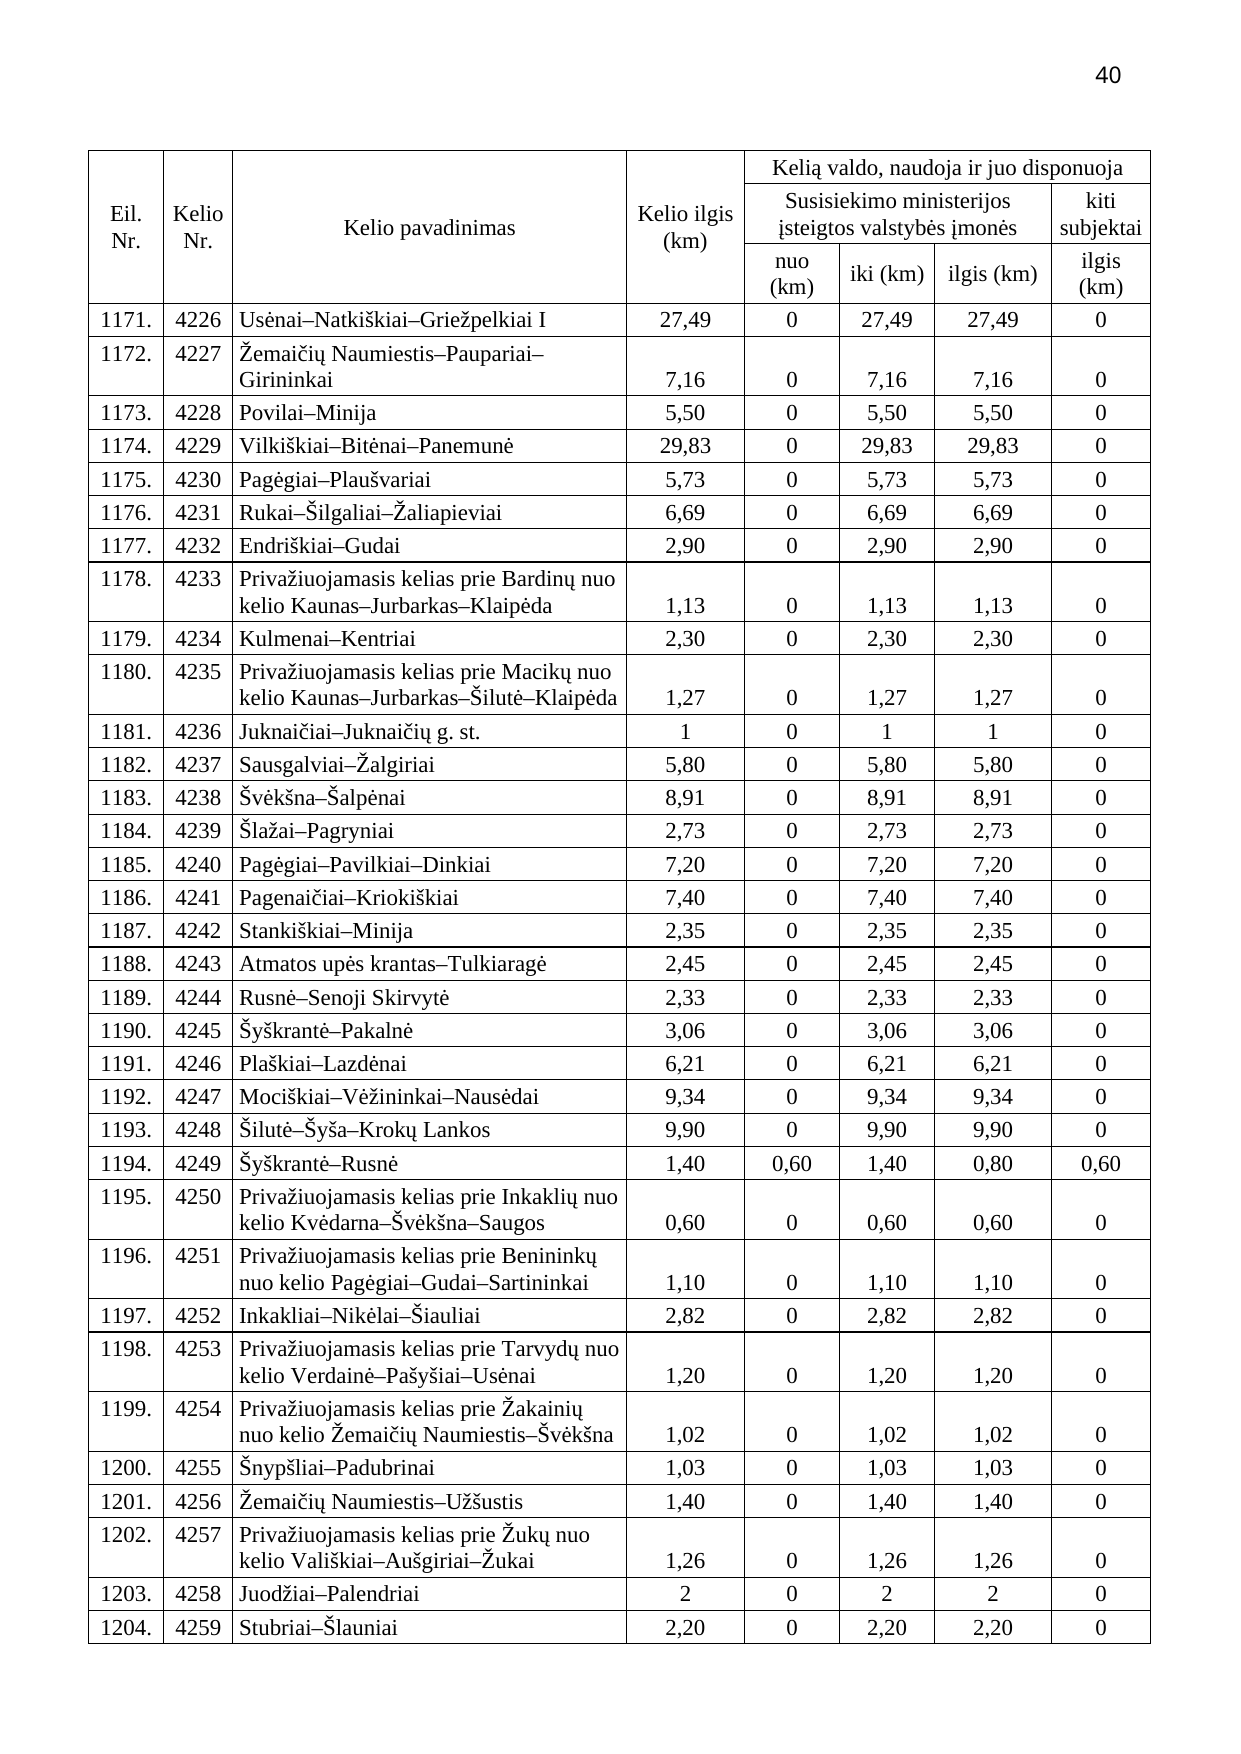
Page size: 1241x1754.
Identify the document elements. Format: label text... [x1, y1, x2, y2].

table_cell 9,90 [627, 1114, 744, 1146]
table_cell 2,45 [935, 948, 1051, 979]
table_cell 2 [840, 1578, 934, 1610]
table_cell 0 [745, 914, 839, 946]
table_cell 2,73 [840, 815, 934, 847]
table_cell 4234 [164, 622, 232, 654]
table_cell 0 [745, 815, 839, 847]
table_cell kiti subjektai [1052, 184, 1150, 243]
table_cell 1195. [89, 1180, 163, 1238]
table_cell 1,03 [935, 1452, 1051, 1484]
table_cell 1192. [89, 1080, 163, 1112]
table_cell 0,60 [1052, 1147, 1150, 1179]
table_header Kelio ilgis (km) [627, 151, 744, 302]
table_cell 4233 [164, 563, 232, 621]
table_cell 0 [745, 1485, 839, 1517]
table_cell 4255 [164, 1452, 232, 1484]
table_cell 0 [1052, 781, 1150, 813]
table_cell 6,69 [627, 496, 744, 528]
table_cell 0 [1052, 981, 1150, 1013]
table_cell 1196. [89, 1240, 163, 1298]
table_cell Stankiškiai–Minija [233, 914, 626, 946]
table_cell 0 [745, 1578, 839, 1610]
table_cell 0 [1052, 463, 1150, 495]
table_cell 1204. [89, 1611, 163, 1643]
table_cell nuo (km) [745, 244, 839, 302]
table_cell 1,27 [935, 655, 1051, 714]
table_cell 8,91 [935, 781, 1051, 813]
table_cell 1,26 [840, 1518, 934, 1577]
table_cell 1,40 [840, 1147, 934, 1179]
table_cell 1179. [89, 622, 163, 654]
table_cell 4227 [164, 337, 232, 395]
table_cell 5,50 [840, 396, 934, 428]
table_cell Atmatos upės krantas–Tulkiaragė [233, 948, 626, 979]
table_cell 2,90 [627, 529, 744, 561]
table_cell 2,45 [840, 948, 934, 979]
table_cell Sausgalviai–Žalgiriai [233, 748, 626, 780]
table_cell 1,40 [627, 1485, 744, 1517]
table_cell 1,27 [627, 655, 744, 714]
table_cell 0 [1052, 948, 1150, 979]
table_cell 7,40 [840, 881, 934, 913]
table_cell 4253 [164, 1333, 232, 1391]
table_cell Žemaičių Naumiestis–Užšustis [233, 1485, 626, 1517]
table_cell 5,80 [935, 748, 1051, 780]
table_cell 1176. [89, 496, 163, 528]
table_cell 0 [745, 1114, 839, 1146]
table_cell Privažiuojamasis kelias prie Inkaklių nuo kelio Kvėdarna–Švėkšna–Saugos [233, 1180, 626, 1238]
table_cell 1181. [89, 715, 163, 747]
table_cell 2,73 [627, 815, 744, 847]
table_cell 0 [1052, 304, 1150, 336]
table_cell 1 [627, 715, 744, 747]
table_cell 1 [935, 715, 1051, 747]
table_cell 4231 [164, 496, 232, 528]
table_cell 1201. [89, 1485, 163, 1517]
table_cell 3,06 [840, 1014, 934, 1046]
table_cell 1185. [89, 848, 163, 880]
table_cell Povilai–Minija [233, 396, 626, 428]
table_header Kelio pavadinimas [233, 151, 626, 302]
table_cell 0 [1052, 1014, 1150, 1046]
table_cell 0 [1052, 622, 1150, 654]
table_cell 2,90 [935, 529, 1051, 561]
table_cell 29,83 [935, 430, 1051, 462]
table_cell 1,03 [627, 1452, 744, 1484]
table_cell 1186. [89, 881, 163, 913]
table_cell 1182. [89, 748, 163, 780]
table_cell 1191. [89, 1047, 163, 1079]
table_cell Privažiuojamasis kelias prie Žakainių nuo kelio Žemaičių Naumiestis–Švėkšna [233, 1392, 626, 1451]
table_cell 4257 [164, 1518, 232, 1577]
table_cell 0 [1052, 914, 1150, 946]
table_cell 0 [745, 304, 839, 336]
table_cell 6,21 [935, 1047, 1051, 1079]
table_cell 2,30 [935, 622, 1051, 654]
table_cell 2,82 [840, 1299, 934, 1331]
table_cell 0 [745, 622, 839, 654]
table_cell 2,35 [935, 914, 1051, 946]
table_cell 0,60 [745, 1147, 839, 1179]
table_cell iki (km) [840, 244, 934, 302]
table_cell 0 [1052, 1047, 1150, 1079]
table_cell 0 [745, 715, 839, 747]
table_cell 4248 [164, 1114, 232, 1146]
table_cell 0 [745, 337, 839, 395]
table_cell 6,69 [840, 496, 934, 528]
table_cell 4258 [164, 1578, 232, 1610]
table_cell 0 [1052, 396, 1150, 428]
table_header Eil. Nr. [89, 151, 163, 302]
table_cell 1198. [89, 1333, 163, 1391]
table_cell 4247 [164, 1080, 232, 1112]
table_cell 0 [745, 1333, 839, 1391]
table_cell 1,26 [935, 1518, 1051, 1577]
table_cell 5,80 [840, 748, 934, 780]
table_cell 2,35 [627, 914, 744, 946]
table_cell 29,83 [627, 430, 744, 462]
table_cell 0 [745, 1047, 839, 1079]
table_cell Pagėgiai–Pavilkiai–Dinkiai [233, 848, 626, 880]
table_cell 0,60 [935, 1180, 1051, 1238]
table_cell Endriškiai–Gudai [233, 529, 626, 561]
table_cell ilgis (km) [1052, 244, 1150, 302]
table_cell 4249 [164, 1147, 232, 1179]
table_cell 1184. [89, 815, 163, 847]
table_cell 1171. [89, 304, 163, 336]
table_cell 1188. [89, 948, 163, 979]
table_cell 5,73 [935, 463, 1051, 495]
table_cell 0 [745, 1299, 839, 1331]
table_cell Plaškiai–Lazdėnai [233, 1047, 626, 1079]
table_cell 5,73 [627, 463, 744, 495]
table_header Kelio Nr. [164, 151, 232, 302]
table_cell 4240 [164, 848, 232, 880]
table_cell Privažiuojamasis kelias prie Benininkų nuo kelio Pagėgiai–Gudai–Sartininkai [233, 1240, 626, 1298]
table_cell Šnypšliai–Padubrinai [233, 1452, 626, 1484]
table_cell 0 [1052, 1392, 1150, 1451]
table_cell 1,02 [840, 1392, 934, 1451]
table_cell 1,13 [627, 563, 744, 621]
table_cell 4244 [164, 981, 232, 1013]
table_cell Stubriai–Šlauniai [233, 1611, 626, 1643]
table_cell 8,91 [627, 781, 744, 813]
table_cell Šilutė–Šyša–Krokų Lankos [233, 1114, 626, 1146]
table_cell 1,03 [840, 1452, 934, 1484]
table_cell 1,27 [840, 655, 934, 714]
table_cell 0 [1052, 496, 1150, 528]
table_cell 0 [745, 948, 839, 979]
table_cell 9,34 [627, 1080, 744, 1112]
table_cell Rukai–Šilgaliai–Žaliapieviai [233, 496, 626, 528]
table_cell 0,60 [840, 1180, 934, 1238]
table_cell Šyškrantė–Pakalnė [233, 1014, 626, 1046]
table_cell 4232 [164, 529, 232, 561]
table_cell 4230 [164, 463, 232, 495]
table_cell 0 [745, 1080, 839, 1112]
table_cell 4237 [164, 748, 232, 780]
table_cell 7,16 [627, 337, 744, 395]
table_cell 1,40 [935, 1485, 1051, 1517]
table_cell 3,06 [935, 1014, 1051, 1046]
table_cell 1,40 [840, 1485, 934, 1517]
table_cell 2,30 [840, 622, 934, 654]
table_cell 4254 [164, 1392, 232, 1451]
table_cell 0,60 [627, 1180, 744, 1238]
table_cell 4229 [164, 430, 232, 462]
table_cell 2,20 [935, 1611, 1051, 1643]
table_cell 1187. [89, 914, 163, 946]
table_cell 1173. [89, 396, 163, 428]
table_cell 4246 [164, 1047, 232, 1079]
table_cell 1,10 [840, 1240, 934, 1298]
table_cell 2,82 [935, 1299, 1051, 1331]
table_cell 2,82 [627, 1299, 744, 1331]
table_cell 0 [745, 529, 839, 561]
table_cell 0 [745, 1392, 839, 1451]
table_cell 1180. [89, 655, 163, 714]
table_cell Privažiuojamasis kelias prie Tarvydų nuo kelio Verdainė–Pašyšiai–Usėnai [233, 1333, 626, 1391]
table_cell 1 [840, 715, 934, 747]
table_cell 0 [745, 396, 839, 428]
table_cell 2,33 [840, 981, 934, 1013]
table_cell 7,40 [627, 881, 744, 913]
table_cell 0 [745, 430, 839, 462]
table_cell 1193. [89, 1114, 163, 1146]
table_cell Privažiuojamasis kelias prie Žukų nuo kelio Vališkiai–Aušgiriai–Žukai [233, 1518, 626, 1577]
table_cell 0 [745, 748, 839, 780]
table_cell 1199. [89, 1392, 163, 1451]
table_cell 4235 [164, 655, 232, 714]
table_cell 1189. [89, 981, 163, 1013]
table_cell 4242 [164, 914, 232, 946]
table_cell 0 [1052, 563, 1150, 621]
table_cell 27,49 [627, 304, 744, 336]
table_cell 0 [1052, 1485, 1150, 1517]
table_cell 0 [1052, 1240, 1150, 1298]
table_cell 4250 [164, 1180, 232, 1238]
table_cell 8,91 [840, 781, 934, 813]
table_cell 7,20 [935, 848, 1051, 880]
table_cell 29,83 [840, 430, 934, 462]
table_cell 27,49 [840, 304, 934, 336]
table_cell 4241 [164, 881, 232, 913]
table_cell 2,45 [627, 948, 744, 979]
table_cell Juodžiai–Palendriai [233, 1578, 626, 1610]
table_cell 7,20 [627, 848, 744, 880]
table_cell Pagėgiai–Plaušvariai [233, 463, 626, 495]
table_cell 2,73 [935, 815, 1051, 847]
table_cell 7,40 [935, 881, 1051, 913]
table_cell 6,69 [935, 496, 1051, 528]
table_cell 1203. [89, 1578, 163, 1610]
table_cell 7,16 [840, 337, 934, 395]
table_cell 0 [745, 1518, 839, 1577]
table_cell 0 [1052, 1518, 1150, 1577]
table_cell 0 [745, 496, 839, 528]
table_cell Pagenaičiai–Kriokiškiai [233, 881, 626, 913]
table_cell 4236 [164, 715, 232, 747]
table_cell 6,21 [840, 1047, 934, 1079]
table_cell 5,50 [627, 396, 744, 428]
table_cell 0 [1052, 1114, 1150, 1146]
table_cell 1,10 [627, 1240, 744, 1298]
table_cell 0 [1052, 655, 1150, 714]
table_cell 0 [1052, 1180, 1150, 1238]
table_cell 0 [1052, 337, 1150, 395]
table_cell 4239 [164, 815, 232, 847]
table_cell 2,90 [840, 529, 934, 561]
table_cell 0 [745, 781, 839, 813]
table_cell 0 [745, 463, 839, 495]
table_cell 1,10 [935, 1240, 1051, 1298]
table_cell 2 [627, 1578, 744, 1610]
table_cell 1174. [89, 430, 163, 462]
table_cell 1,26 [627, 1518, 744, 1577]
table_cell 1,40 [627, 1147, 744, 1179]
table_cell 1175. [89, 463, 163, 495]
table_cell 5,50 [935, 396, 1051, 428]
table_cell 1,20 [627, 1333, 744, 1391]
table_cell 9,90 [840, 1114, 934, 1146]
table_cell 0 [1052, 848, 1150, 880]
table_cell 0 [1052, 881, 1150, 913]
table_cell 1178. [89, 563, 163, 621]
table_cell 0 [745, 1014, 839, 1046]
table_cell 0 [1052, 1611, 1150, 1643]
table_cell 6,21 [627, 1047, 744, 1079]
table_cell 3,06 [627, 1014, 744, 1046]
table_cell 0 [1052, 529, 1150, 561]
table_cell 0 [745, 563, 839, 621]
table_cell 2,35 [840, 914, 934, 946]
table_cell 4226 [164, 304, 232, 336]
table_cell 0 [1052, 1080, 1150, 1112]
table_cell 0,80 [935, 1147, 1051, 1179]
table_cell 0 [1052, 748, 1150, 780]
table_cell 1190. [89, 1014, 163, 1046]
table_cell 1183. [89, 781, 163, 813]
table_cell Susisiekimo ministerijos įsteigtos valstybės įmonės [745, 184, 1051, 243]
table_cell Kulmenai–Kentriai [233, 622, 626, 654]
table_cell 0 [745, 655, 839, 714]
table_cell ilgis (km) [935, 244, 1051, 302]
table_cell 0 [745, 981, 839, 1013]
table_cell Usėnai–Natkiškiai–Griežpelkiai I [233, 304, 626, 336]
table_cell 4256 [164, 1485, 232, 1517]
table_cell 1194. [89, 1147, 163, 1179]
table_cell 1172. [89, 337, 163, 395]
table_cell 5,73 [840, 463, 934, 495]
table_cell 4251 [164, 1240, 232, 1298]
table_cell Rusnė–Senoji Skirvytė [233, 981, 626, 1013]
table_cell 1202. [89, 1518, 163, 1577]
table_cell 0 [745, 1611, 839, 1643]
table_cell 0 [745, 1180, 839, 1238]
table_cell 0 [1052, 1333, 1150, 1391]
table_cell 0 [1052, 430, 1150, 462]
table_cell 0 [1052, 815, 1150, 847]
table_cell 0 [1052, 1452, 1150, 1484]
table_cell 0 [745, 1240, 839, 1298]
table_cell 4228 [164, 396, 232, 428]
table_cell 1,13 [935, 563, 1051, 621]
table_cell 0 [1052, 1299, 1150, 1331]
table_cell 4245 [164, 1014, 232, 1046]
table_cell 0 [745, 848, 839, 880]
table_cell 2,33 [627, 981, 744, 1013]
table_cell 1,02 [627, 1392, 744, 1451]
table_cell Šlažai–Pagryniai [233, 815, 626, 847]
table_cell Mociškiai–Vėžininkai–Nausėdai [233, 1080, 626, 1112]
table_cell 0 [1052, 715, 1150, 747]
table_cell 2,20 [840, 1611, 934, 1643]
table_cell Inkakliai–Nikėlai–Šiauliai [233, 1299, 626, 1331]
table_cell Šyškrantė–Rusnė [233, 1147, 626, 1179]
table_cell 0 [745, 1452, 839, 1484]
table_cell 4259 [164, 1611, 232, 1643]
table_cell 27,49 [935, 304, 1051, 336]
table_cell 1200. [89, 1452, 163, 1484]
table_header Kelią valdo, naudoja ir juo disponuoja [745, 151, 1150, 183]
table_cell 2,20 [627, 1611, 744, 1643]
table_cell 4252 [164, 1299, 232, 1331]
table_cell Vilkiškiai–Bitėnai–Panemunė [233, 430, 626, 462]
table_cell Juknaičiai–Juknaičių g. st. [233, 715, 626, 747]
table_cell 1,20 [840, 1333, 934, 1391]
table_cell 1177. [89, 529, 163, 561]
table_cell 2,30 [627, 622, 744, 654]
table_cell 2 [935, 1578, 1051, 1610]
table_cell 1,20 [935, 1333, 1051, 1391]
table_cell 1,13 [840, 563, 934, 621]
table_cell 2,33 [935, 981, 1051, 1013]
table_cell 9,34 [840, 1080, 934, 1112]
table_cell 7,20 [840, 848, 934, 880]
table_cell 0 [1052, 1578, 1150, 1610]
table_cell 5,80 [627, 748, 744, 780]
table_cell 4243 [164, 948, 232, 979]
table_cell 4238 [164, 781, 232, 813]
table_cell Žemaičių Naumiestis–Paupariai–Girininkai [233, 337, 626, 395]
table_cell 9,34 [935, 1080, 1051, 1112]
table_cell 1197. [89, 1299, 163, 1331]
table_cell 0 [745, 881, 839, 913]
table_cell 9,90 [935, 1114, 1051, 1146]
table_cell 1,02 [935, 1392, 1051, 1451]
table_cell 7,16 [935, 337, 1051, 395]
table_cell Privažiuojamasis kelias prie Macikų nuo kelio Kaunas–Jurbarkas–Šilutė–Klaipėda [233, 655, 626, 714]
table_cell Privažiuojamasis kelias prie Bardinų nuo kelio Kaunas–Jurbarkas–Klaipėda [233, 563, 626, 621]
table_cell Švėkšna–Šalpėnai [233, 781, 626, 813]
